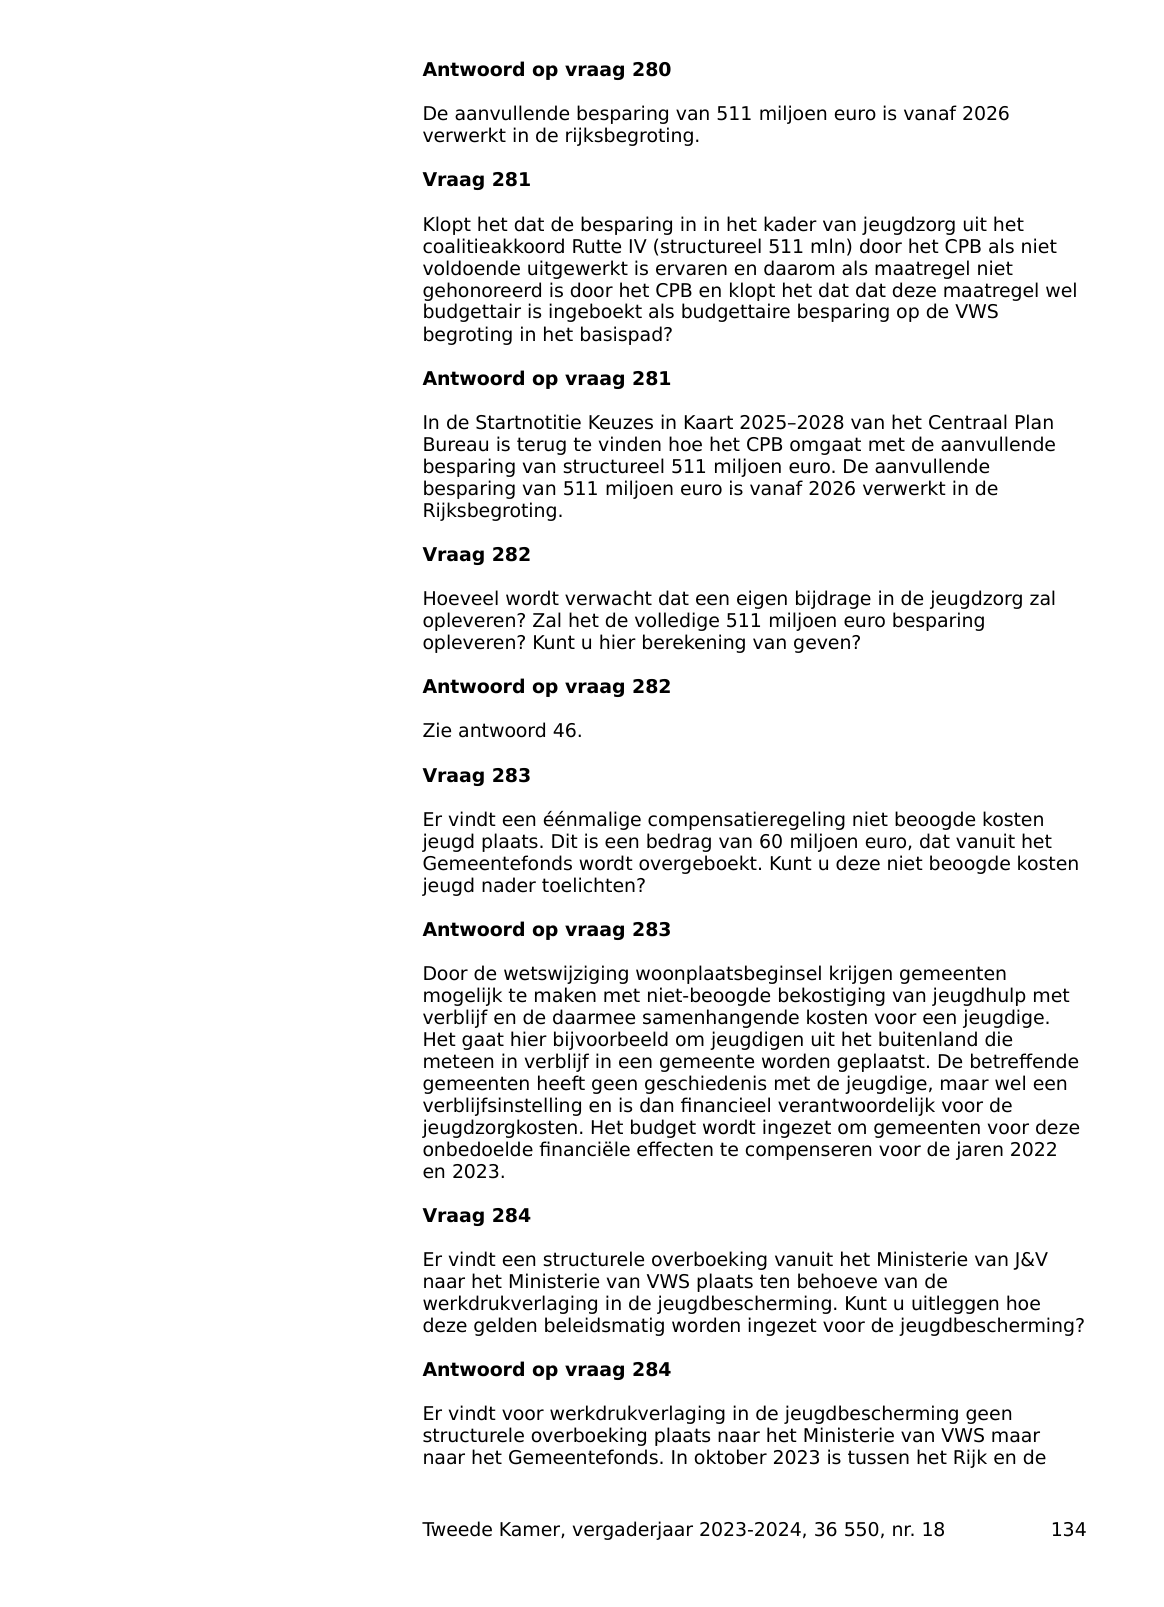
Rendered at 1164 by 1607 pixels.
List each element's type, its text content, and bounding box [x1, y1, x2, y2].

subtitle Antwoord op vraag 281 [422, 368, 1087, 389]
text Hoeveel wordt verwacht dat een eigen bijdrage in de jeugdzorg zal opleveren? Zal het de volledige 511 miljoen euro besparing opleveren? Kunt u hier berekening van geven? [422, 588, 1087, 654]
text Er vindt voor werkdrukverlaging in de jeugdbescherming geen structurele overboeking plaats naar het Ministerie van VWS maar naar het Gemeentefonds. In oktober 2023 is tussen het Rijk en de [422, 1403, 1087, 1469]
text Er vindt een éénmalige compensatieregeling niet beoogde kosten jeugd plaats. Dit is een bedrag van 60 miljoen euro, dat vanuit het Gemeentefonds wordt overgeboekt. Kunt u deze niet beoogde kosten jeugd nader toelichten? [422, 809, 1087, 897]
subtitle Antwoord op vraag 284 [422, 1359, 1087, 1381]
subtitle Vraag 281 [422, 169, 1087, 191]
text Klopt het dat de besparing in in het kader van jeugdzorg uit het coalitieakkoord Rutte IV (structureel 511 mln) door het CPB als niet voldoende uitgewerkt is ervaren en daarom als maatregel niet gehonoreerd is door het CPB en klopt het dat dat deze maatregel wel budgettair is ingeboekt als budgettaire besparing op de VWS begroting in het basispad? [422, 213, 1087, 345]
text In de Startnotitie Keuzes in Kaart 2025–2028 van het Centraal Plan Bureau is terug te vinden hoe het CPB omgaat met de aanvullende besparing van structureel 511 miljoen euro. De aanvullende besparing van 511 miljoen euro is vanaf 2026 verwerkt in de Rijksbegroting. [422, 412, 1087, 522]
text Er vindt een structurele overboeking vanuit het Ministerie van J&V naar het Ministerie van VWS plaats ten behoeve van de werkdrukverlaging in de jeugdbescherming. Kunt u uitleggen hoe deze gelden beleidsmatig worden ingezet voor de jeugdbescherming? [422, 1249, 1087, 1337]
text Door de wetswijziging woonplaatsbeginsel krijgen gemeenten mogelijk te maken met niet-beoogde bekostiging van jeugdhulp met verblijf en de daarmee samenhangende kosten voor een jeugdige. Het gaat hier bijvoorbeeld om jeugdigen uit het buitenland die meteen in verblijf in een gemeente worden geplaatst. De betreffende gemeenten heeft geen geschiedenis met de jeugdige, maar wel een verblijfsinstelling en is dan financieel verantwoordelijk voor de jeugdzorgkosten. Het budget wordt ingezet om gemeenten voor deze onbedoelde financiële effecten te compenseren voor de jaren 2022 en 2023. [422, 963, 1087, 1183]
subtitle Vraag 283 [422, 764, 1087, 786]
subtitle Antwoord op vraag 280 [422, 59, 1087, 81]
subtitle Antwoord op vraag 282 [422, 676, 1087, 698]
subtitle Vraag 284 [422, 1205, 1087, 1227]
subtitle Antwoord op vraag 283 [422, 919, 1087, 941]
text De aanvullende besparing van 511 miljoen euro is vanaf 2026 verwerkt in de rijksbegroting. [422, 103, 1087, 147]
text Zie antwoord 46. [422, 720, 1087, 742]
subtitle Vraag 282 [422, 544, 1087, 566]
